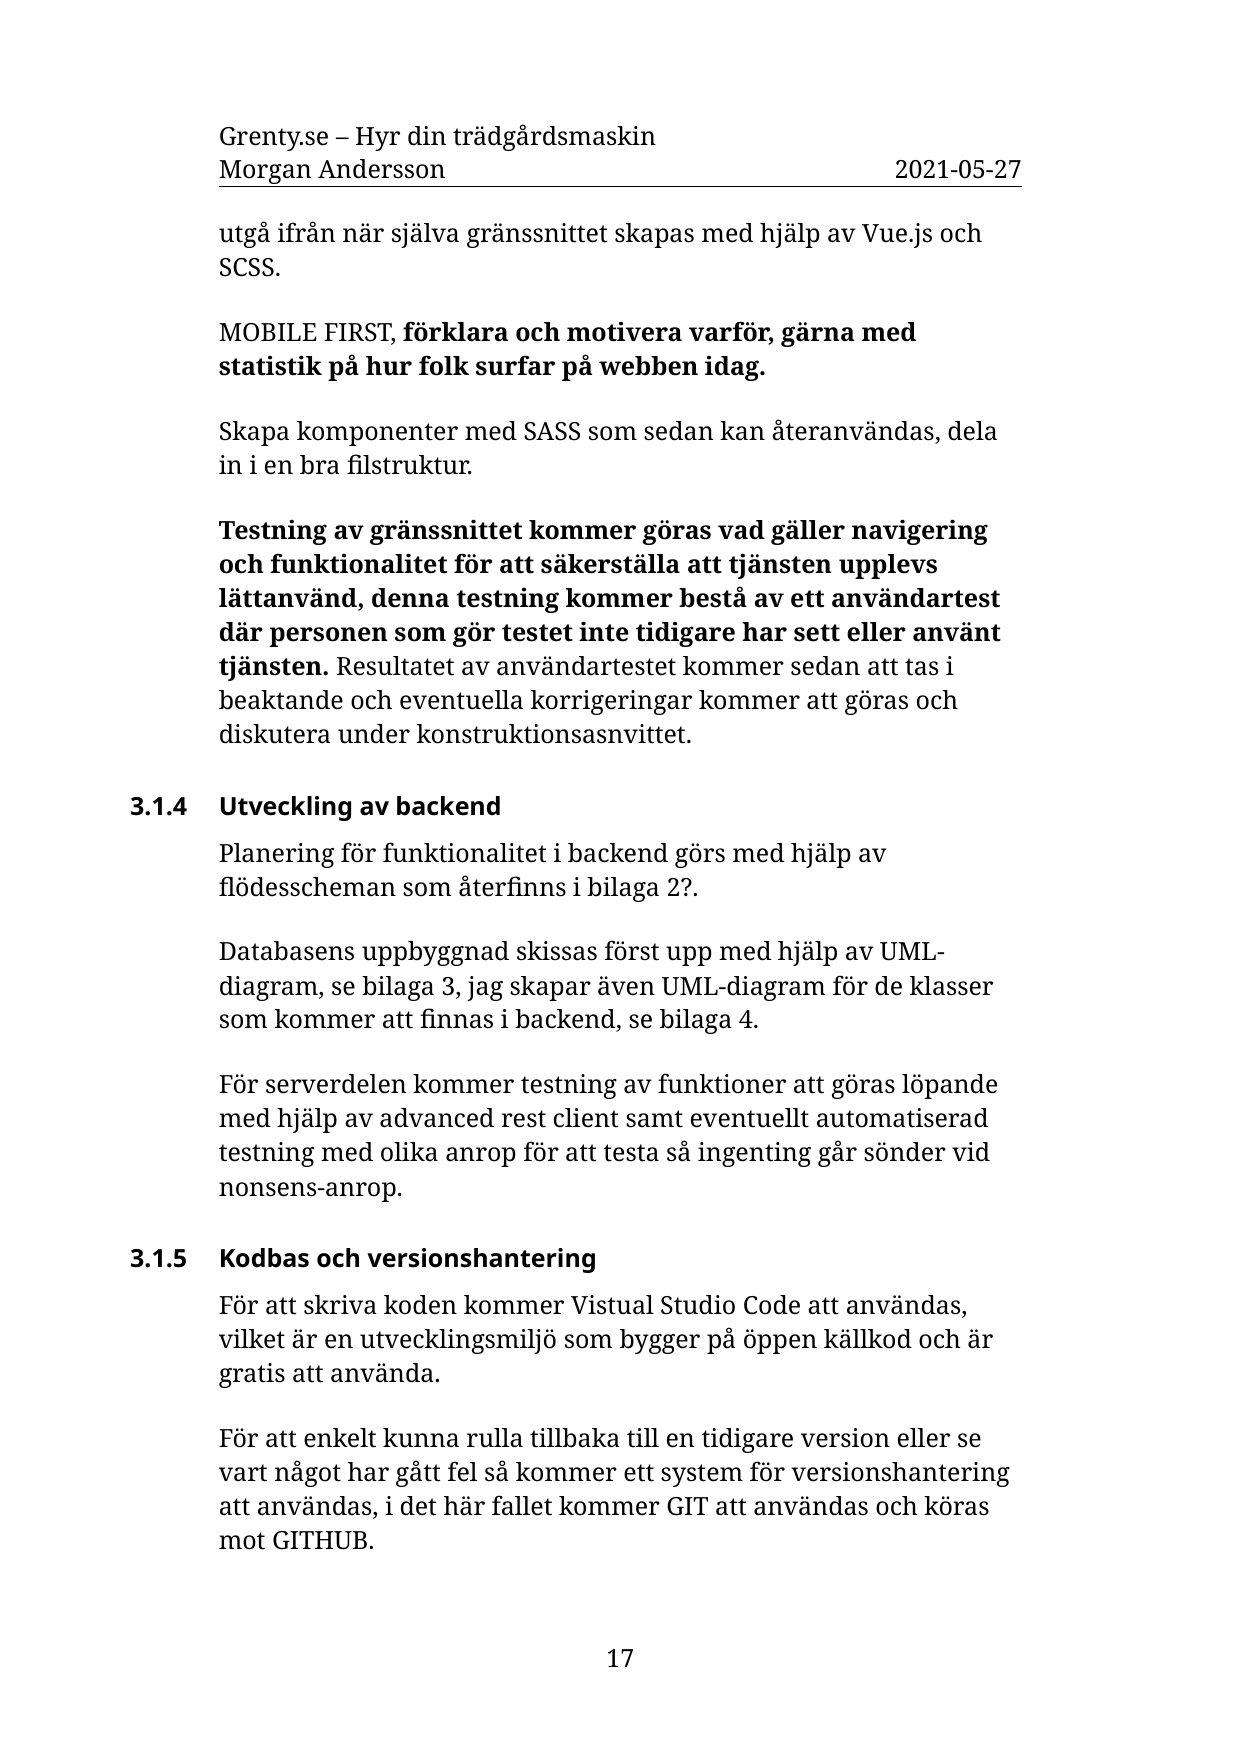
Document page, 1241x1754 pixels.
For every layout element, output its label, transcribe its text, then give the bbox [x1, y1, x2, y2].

subtitle Kodbas och versionshantering [130, 1240, 1022, 1274]
text För att skriva koden kommer Vistual Studio Code att användas, vilket är en utvecklingsmiljö som bygger på öppen källkod och är gratis att använda. [218, 1287, 1022, 1390]
text För serverdelen kommer testning av funktioner att göras löpande med hjälp av advanced rest client samt eventuellt automatiserad testning med olika anrop för att testa så ingenting går sönder vid nonsens-anrop. [218, 1067, 1022, 1203]
text Testning av gränssnittet kommer göras vad gäller navigering och funktionalitet för att säkerställa att tjänsten upplevs lättanvänd, denna testning kommer bestå av ett användartest där personen som gör testet inte tidigare har sett eller använt tjänsten. Resultatet av användartestet kommer sedan att tas i beaktande och eventuella korrigeringar kommer att göras och diskutera under konstruktionsasnvittet. [218, 512, 1022, 751]
text MOBILE FIRST, förklara och motivera varför, gärna med statistik på hur folk surfar på webben idag. [218, 315, 1022, 383]
subtitle Utveckling av backend [130, 788, 1022, 822]
text utgå ifrån när själva gränssnittet skapas med hjälp av Vue.js och SCSS. [218, 216, 1022, 284]
text För att enkelt kunna rulla tillbaka till en tidigare version eller se vart något har gått fel så kommer ett system för versionshantering att användas, i det här fallet kommer GIT att användas och köras mot GITHUB. [218, 1420, 1022, 1557]
text Skapa komponenter med SASS som sedan kan återanvändas, dela in i en bra filstruktur. [218, 414, 1022, 482]
text Planering för funktionalitet i backend görs med hjälp av flödesscheman som återfinns i bilaga 2?. [218, 835, 1022, 903]
text Databasens uppbyggnad skissas först upp med hjälp av UML-diagram, se bilaga 3, jag skapar även UML-diagram för de klasser som kommer att finnas i backend, se bilaga 4. [218, 934, 1022, 1036]
